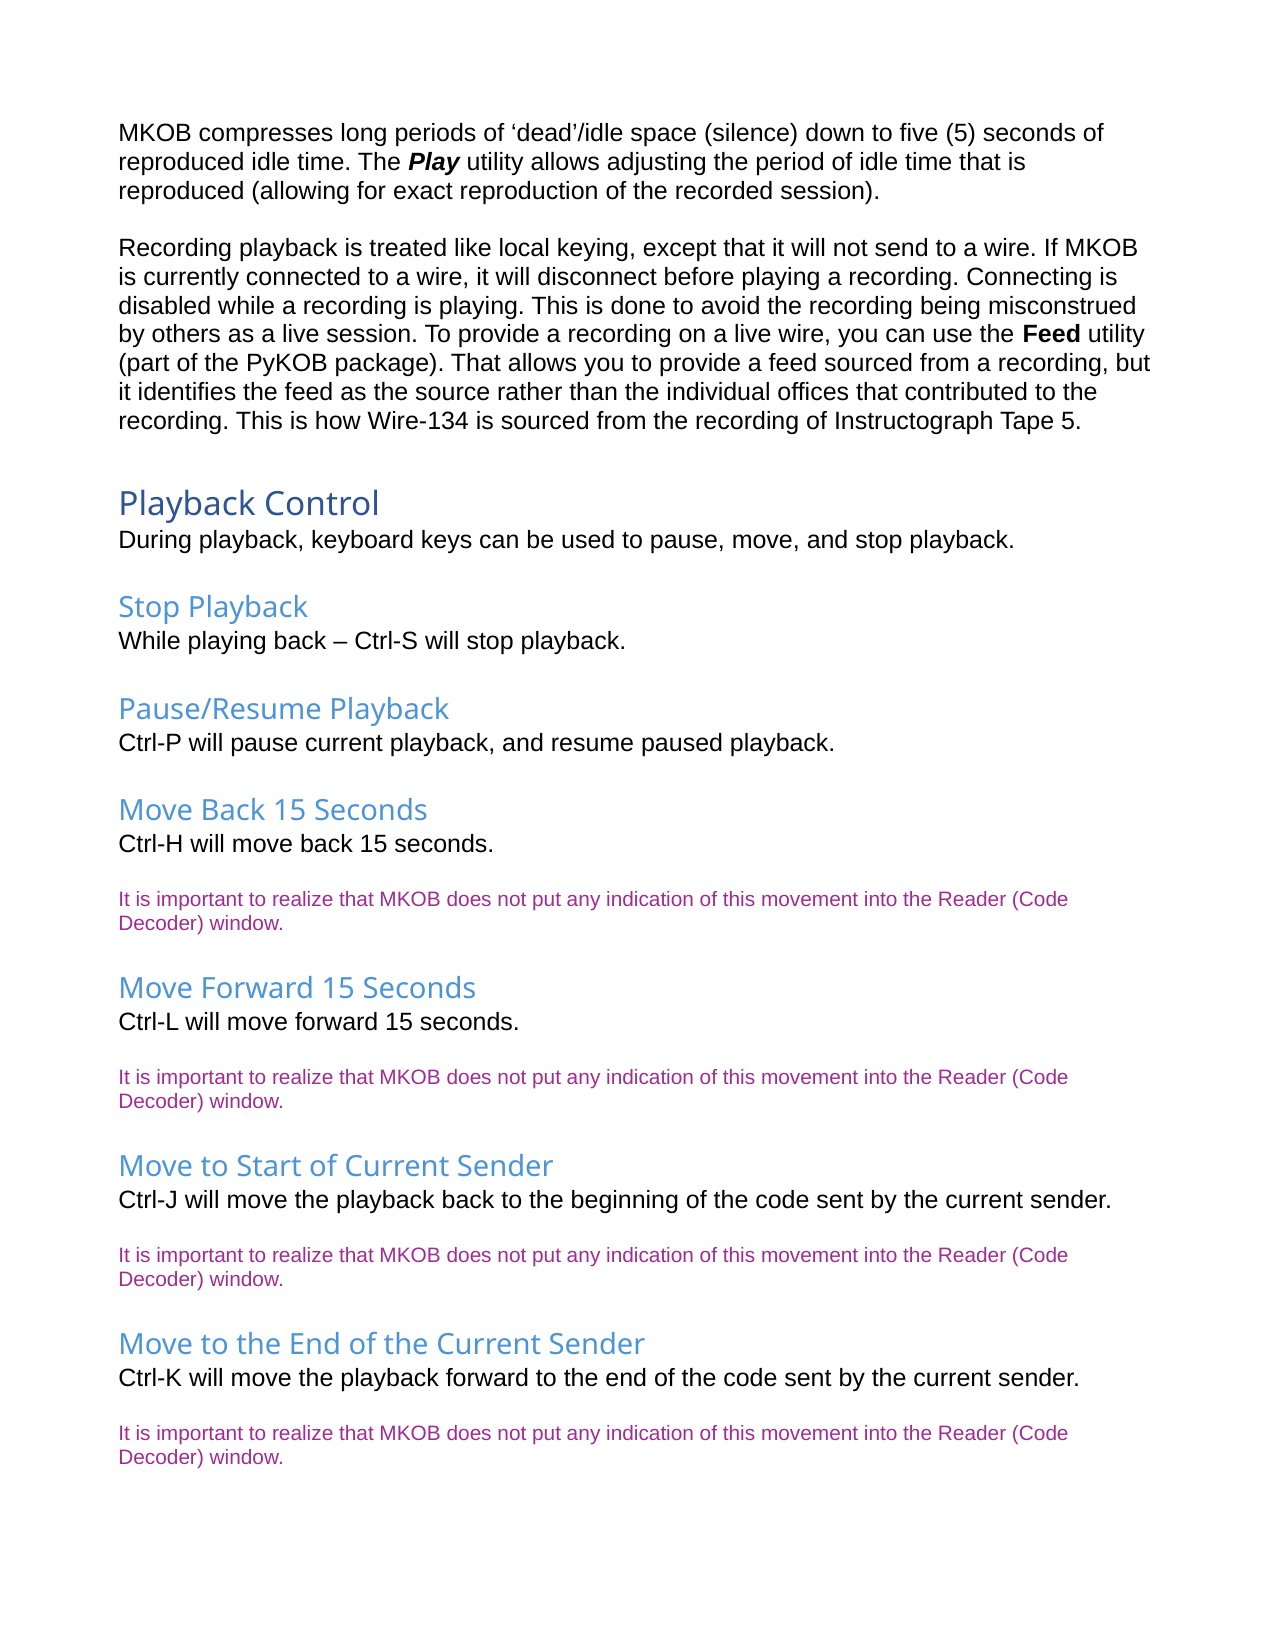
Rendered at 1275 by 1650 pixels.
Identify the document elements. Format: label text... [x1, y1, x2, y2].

text MKOB compresses long periods of ‘dead’/idle space (silence) down to five (5) seconds of reproduced idle time. The Play utility allows adjusting the period of idle time that is reproduced (allowing for exact reproduction of the recorded session). [118, 118, 1157, 204]
text During playback, keyboard keys can be used to pause, move, and stop playback. [118, 525, 1157, 554]
subtitle Move Forward 15 Seconds [118, 967, 1157, 1007]
subtitle Move to Start of Current Sender [118, 1145, 1157, 1185]
subtitle Stop Playback [118, 587, 1157, 626]
text Ctrl-J will move the playback back to the beginning of the code sent by the current sender. [118, 1185, 1157, 1214]
text Recording playback is treated like local keying, except that it will not send to a wire. If MKOB is currently connected to a wire, it will disconnect before playing a recording. Connecting is disabled while a recording is playing. This is done to avoid the recording being misconstrued by others as a live session. To provide a recording on a live wire, you can use the Feed utility (part of the PyKOB package). That allows you to provide a feed sourced from a recording, but it identifies the feed as the source rather than the individual offices that contributed to the recording. This is how Wire-134 is sourced from the recording of Instructograph Tape 5. [118, 233, 1157, 434]
subtitle Playback Control [118, 479, 1157, 525]
text It is important to realize that MKOB does not put any indication of this movement into the Reader (Code Decoder) window. [118, 1421, 1157, 1468]
subtitle Move to the End of the Current Sender [118, 1323, 1157, 1363]
text Ctrl-K will move the playback forward to the end of the code sent by the current sender. [118, 1363, 1157, 1392]
text While playing back – Ctrl-S will stop playback. [118, 626, 1157, 655]
text Ctrl-L will move forward 15 seconds. [118, 1007, 1157, 1036]
text It is important to realize that MKOB does not put any indication of this movement into the Reader (Code Decoder) window. [118, 887, 1157, 934]
text It is important to realize that MKOB does not put any indication of this movement into the Reader (Code Decoder) window. [118, 1064, 1157, 1112]
subtitle Move Back 15 Seconds [118, 789, 1157, 829]
text Ctrl-H will move back 15 seconds. [118, 829, 1157, 858]
text Ctrl-P will pause current playback, and resume paused playback. [118, 728, 1157, 756]
subtitle Pause/Resume Playback [118, 688, 1157, 728]
text It is important to realize that MKOB does not put any indication of this movement into the Reader (Code Decoder) window. [118, 1243, 1157, 1291]
